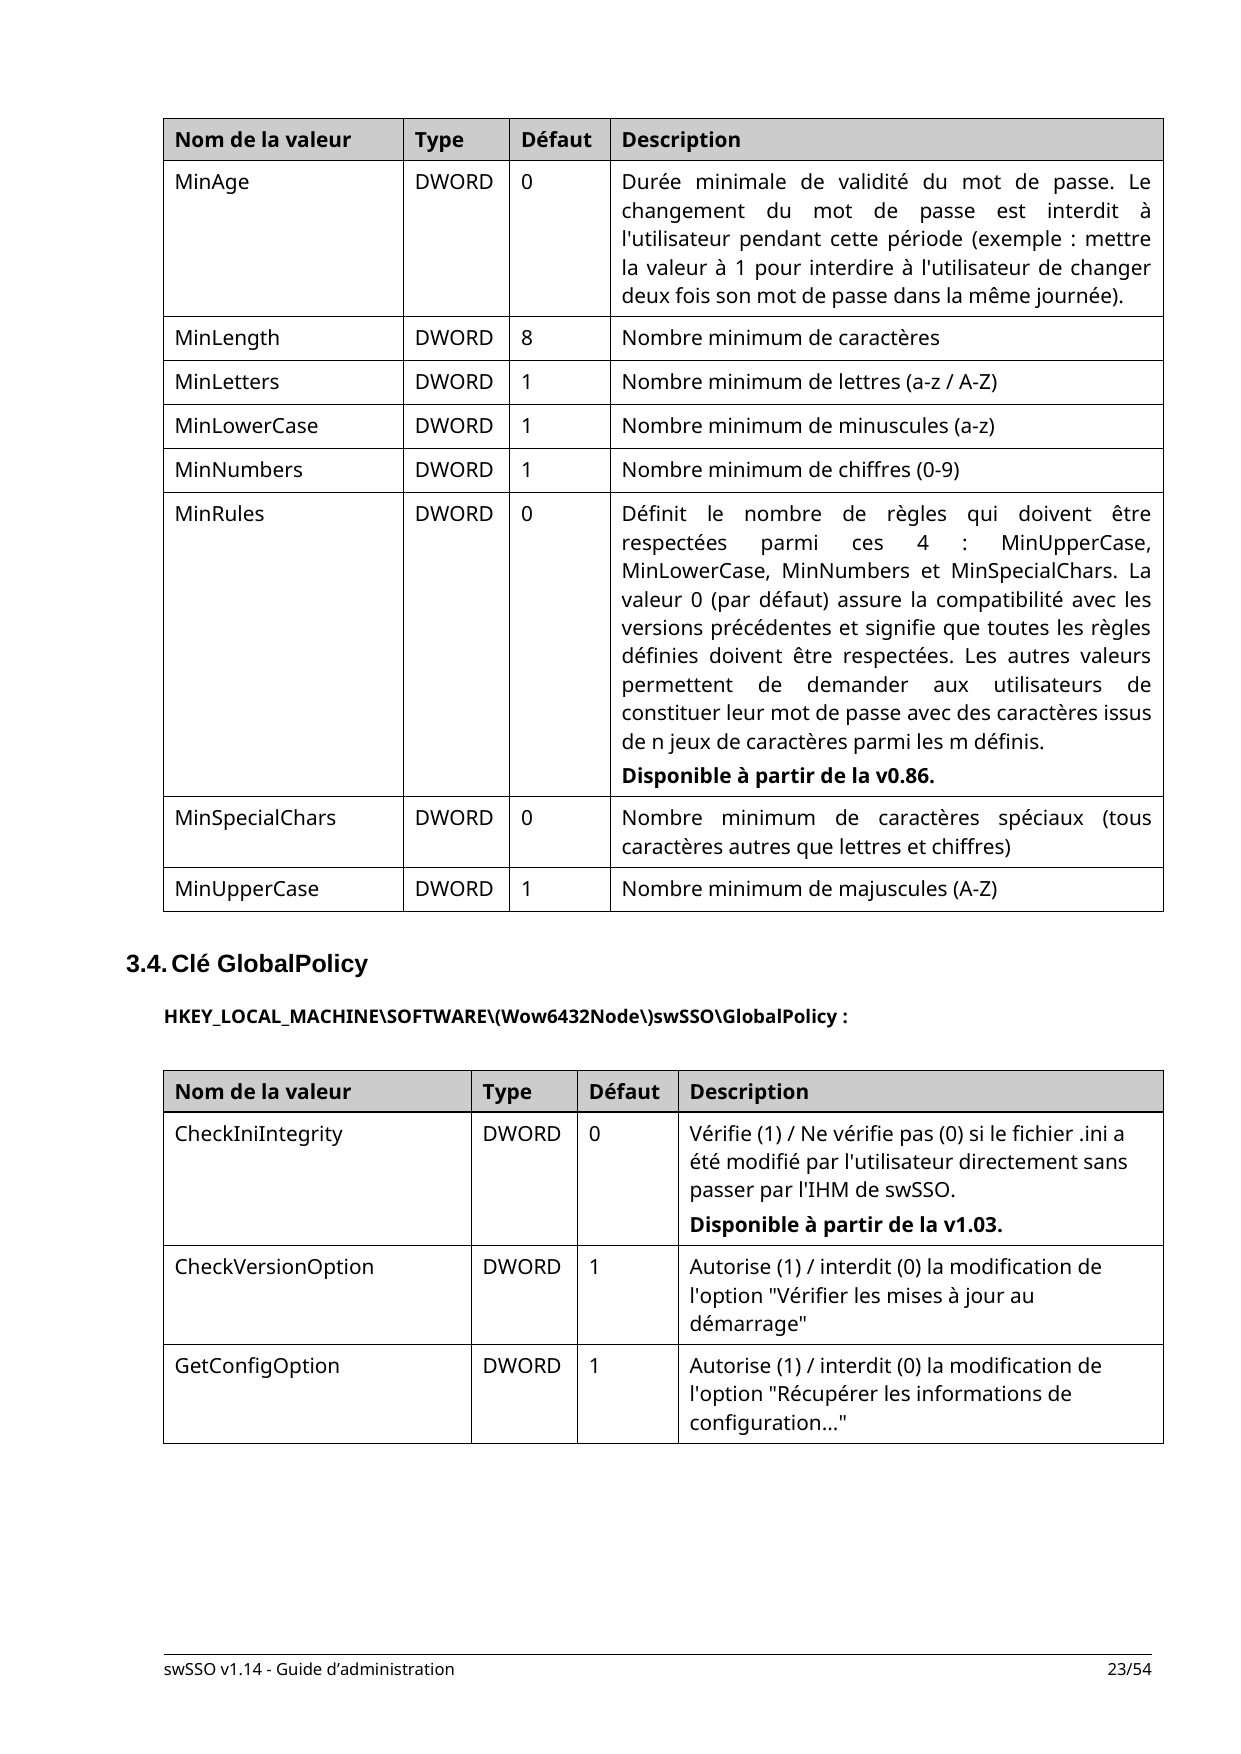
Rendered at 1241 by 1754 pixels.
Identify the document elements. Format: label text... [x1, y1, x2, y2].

table_cell 1 [578, 1246, 678, 1344]
table_header Description [611, 119, 1163, 160]
table_cell DWORD [404, 161, 509, 316]
table_cell DWORD [404, 361, 509, 404]
table_cell Nombre minimum de majuscules (A-Z) [611, 868, 1163, 911]
table_header Type [404, 119, 509, 160]
text HKEY_LOCAL_MACHINE\SOFTWARE\(Wow6432Node\)swSSO\GlobalPolicy : [164, 1003, 1152, 1028]
table_cell 0 [510, 493, 610, 796]
table_cell Nombre minimum de chiffres (0-9) [611, 449, 1163, 492]
table_cell MinRules [164, 493, 403, 796]
table_cell 1 [510, 868, 610, 911]
table_cell Nombre minimum de caractères spéciaux (tous caractères autres que lettres et chiffres) [611, 797, 1163, 867]
table_cell 8 [510, 317, 610, 360]
table_cell Autorise (1) / interdit (0) la modification de l'option "Récupérer les informations de configuration..." [679, 1345, 1163, 1443]
table_cell MinSpecialChars [164, 797, 403, 867]
table_header Défaut [578, 1071, 678, 1111]
table_cell DWORD [404, 449, 509, 492]
table_cell DWORD [472, 1246, 577, 1344]
table_cell MinNumbers [164, 449, 403, 492]
table_cell 1 [510, 449, 610, 492]
table_cell Autorise (1) / interdit (0) la modification de l'option "Vérifier les mises à jour au démarrage" [679, 1246, 1163, 1344]
table_cell 1 [578, 1345, 678, 1443]
table_header Défaut [510, 119, 610, 160]
table_cell Nombre minimum de caractères [611, 317, 1163, 360]
table_cell Nombre minimum de lettres (a-z / A-Z) [611, 361, 1163, 404]
table_cell DWORD [472, 1113, 577, 1245]
table_cell DWORD [404, 868, 509, 911]
table_cell MinAge [164, 161, 403, 316]
table_cell CheckIniIntegrity [164, 1113, 471, 1245]
table_cell Nombre minimum de minuscules (a-z) [611, 405, 1163, 448]
table_cell Définit le nombre de règles qui doivent être respectées parmi ces 4 : MinUpperCase, MinLowerCase, MinNumbers et MinSpecialChars. La valeur 0 (par défaut) assure la compatibilité avec les versions précédentes et signifie que toutes les règles définies doivent être respectées. Les autres valeurs permettent de demander aux utilisateurs de constituer leur mot de passe avec des caractères issus de n jeux de caractères parmi les m définis. Disponible à partir de la v0.86. [611, 493, 1163, 796]
table_cell Vérifie (1) / Ne vérifie pas (0) si le fichier .ini a été modifié par l'utilisateur directement sans passer par l'IHM de swSSO. Disponible à partir de la v1.03. [679, 1113, 1163, 1245]
table_cell DWORD [404, 797, 509, 867]
table_cell Durée minimale de validité du mot de passe. Le changement du mot de passe est interdit à l'utilisateur pendant cette période (exemple : mettre la valeur à 1 pour interdire à l'utilisateur de changer deux fois son mot de passe dans la même journée). [611, 161, 1163, 316]
table_header Nom de la valeur [164, 119, 403, 160]
table_cell DWORD [404, 317, 509, 360]
table_cell 0 [510, 797, 610, 867]
table_cell GetConfigOption [164, 1345, 471, 1443]
table_header Type [472, 1071, 577, 1111]
table_cell 1 [510, 405, 610, 448]
table_header Description [679, 1071, 1163, 1111]
subtitle Clé GlobalPolicy [126, 949, 1152, 978]
table_cell 1 [510, 361, 610, 404]
table_cell DWORD [404, 493, 509, 796]
table_cell MinLetters [164, 361, 403, 404]
table_header Nom de la valeur [164, 1071, 471, 1111]
table_cell MinUpperCase [164, 868, 403, 911]
table_cell 0 [510, 161, 610, 316]
table_cell DWORD [472, 1345, 577, 1443]
table_cell MinLowerCase [164, 405, 403, 448]
table_cell CheckVersionOption [164, 1246, 471, 1344]
table_cell DWORD [404, 405, 509, 448]
table_cell MinLength [164, 317, 403, 360]
table_cell 0 [578, 1113, 678, 1245]
